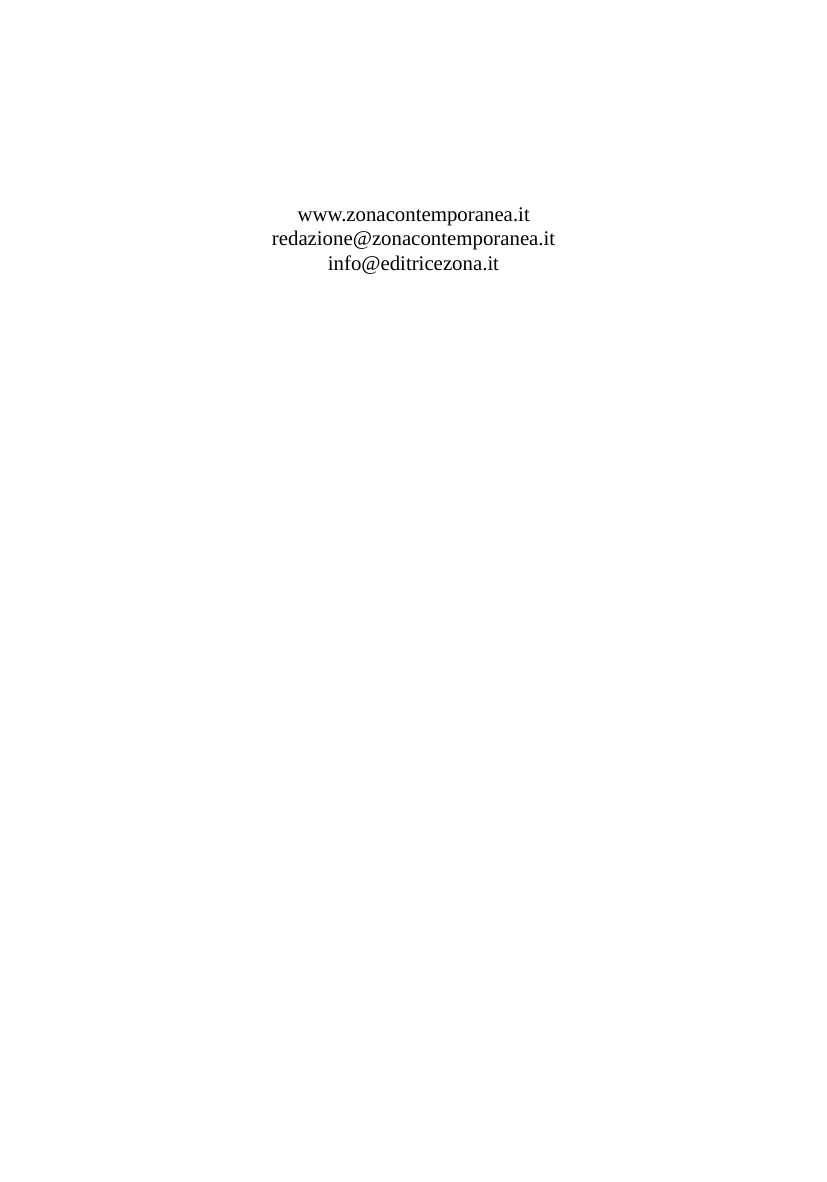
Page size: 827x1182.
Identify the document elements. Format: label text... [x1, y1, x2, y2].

text info@editricezona.it [88, 250, 738, 274]
text redazione@zonacontemporanea.it [88, 226, 738, 250]
text www.zonacontemporanea.it [88, 202, 738, 226]
